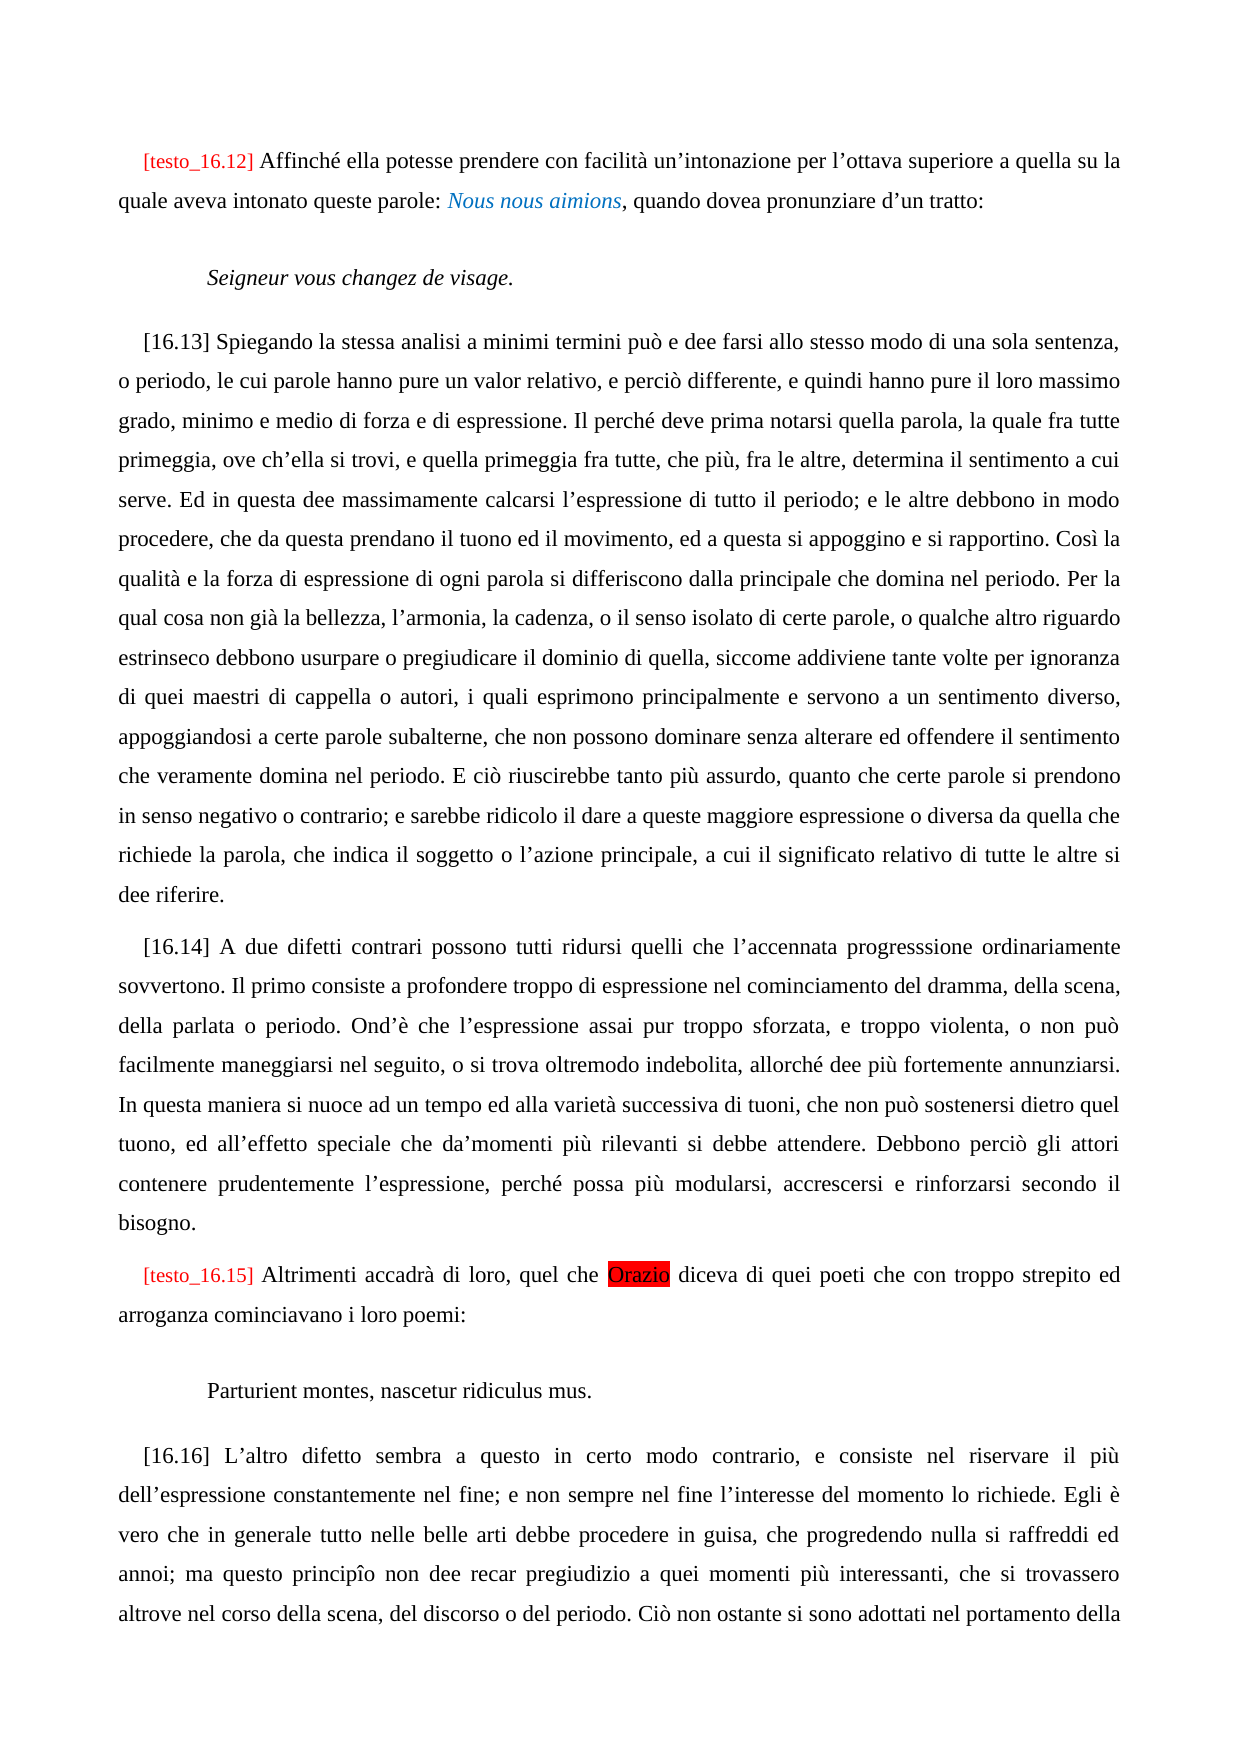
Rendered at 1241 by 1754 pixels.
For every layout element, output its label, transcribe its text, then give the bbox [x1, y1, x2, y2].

text Parturient montes, nascetur ridiculus mus. [207, 1377, 1122, 1404]
text [16.14] A due difetti contrari possono tutti ridursi quelli che l’accennata progresssione ordinariamente sovvertono. Il primo consiste a profondere troppo di espressione nel cominciamento del dramma, della scena, della parlata o periodo. Ond’è che l’espressione assai pur troppo sforzata, e troppo violenta, o non può facilmente maneggiarsi nel seguito, o si trova oltremodo indebolita, allorché dee più fortemente annunziarsi. In questa maniera si nuoce ad un tempo ed alla varietà successiva di tuoni, che non può sostenersi dietro quel tuono, ed all’effetto speciale che da’momenti più rilevanti si debbe attendere. Debbono perciò gli attori contenere prudentemente l’espressione, perché possa più modularsi, accrescersi e rinforzarsi secondo il bisogno. [118, 933, 1122, 1236]
text Seigneur vous changez de visage. [207, 264, 1122, 290]
text [testo_16.12] Affinché ella potesse prendere con facilità un’intonazione per l’ottava superiore a quella su la quale aveva intonato queste parole: Nous nous aimions, quando dovea pronunziare d’un tratto: [118, 148, 1122, 213]
text [testo_16.15] Altrimenti accadrà di loro, quel che Orazio diceva di quei poeti che con troppo strepito ed arroganza cominciavano i loro poemi: [118, 1261, 1122, 1327]
text [16.16] L’altro difetto sembra a questo in certo modo contrario, e consiste nel riservare il più dell’espressione constantemente nel fine; e non sempre nel fine l’interesse del momento lo richiede. Egli è vero che in generale tutto nelle belle arti debbe procedere in guisa, che progredendo nulla si raffreddi ed annoi; ma questo principîo non dee recar pregiudizio a quei momenti più interessanti, che si trovassero altrove nel corso della scena, del discorso o del periodo. Ciò non ostante si sono adottati nel portamento della [118, 1442, 1122, 1626]
text [16.13] Spiegando la stessa analisi a minimi termini può e dee farsi allo stesso modo di una sola sentenza, o periodo, le cui parole hanno pure un valor relativo, e perciò differente, e quindi hanno pure il loro massimo grado, minimo e medio di forza e di espressione. Il perché deve prima notarsi quella parola, la quale fra tutte primeggia, ove ch’ella si trovi, e quella primeggia fra tutte, che più, fra le altre, determina il sentimento a cui serve. Ed in questa dee massimamente calcarsi l’espressione di tutto il periodo; e le altre debbono in modo procedere, che da questa prendano il tuono ed il movimento, ed a questa si appoggino e si rapportino. Così la qualità e la forza di espressione di ogni parola si differiscono dalla principale che domina nel periodo. Per la qual cosa non già la bellezza, l’armonia, la cadenza, o il senso isolato di certe parole, o qualche altro riguardo estrinseco debbono usurpare o pregiudicare il dominio di quella, siccome addiviene tante volte per ignoranza di quei maestri di cappella o autori, i quali esprimono principalmente e servono a un sentimento diverso, appoggiandosi a certe parole subalterne, che non possono dominare senza alterare ed offendere il sentimento che veramente domina nel periodo. E ciò riuscirebbe tanto più assurdo, quanto che certe parole si prendono in senso negativo o contrario; e sarebbe ridicolo il dare a queste maggiore espressione o diversa da quella che richiede la parola, che indica il soggetto o l’azione principale, a cui il significato relativo di tutte le altre si dee riferire. [118, 328, 1122, 907]
